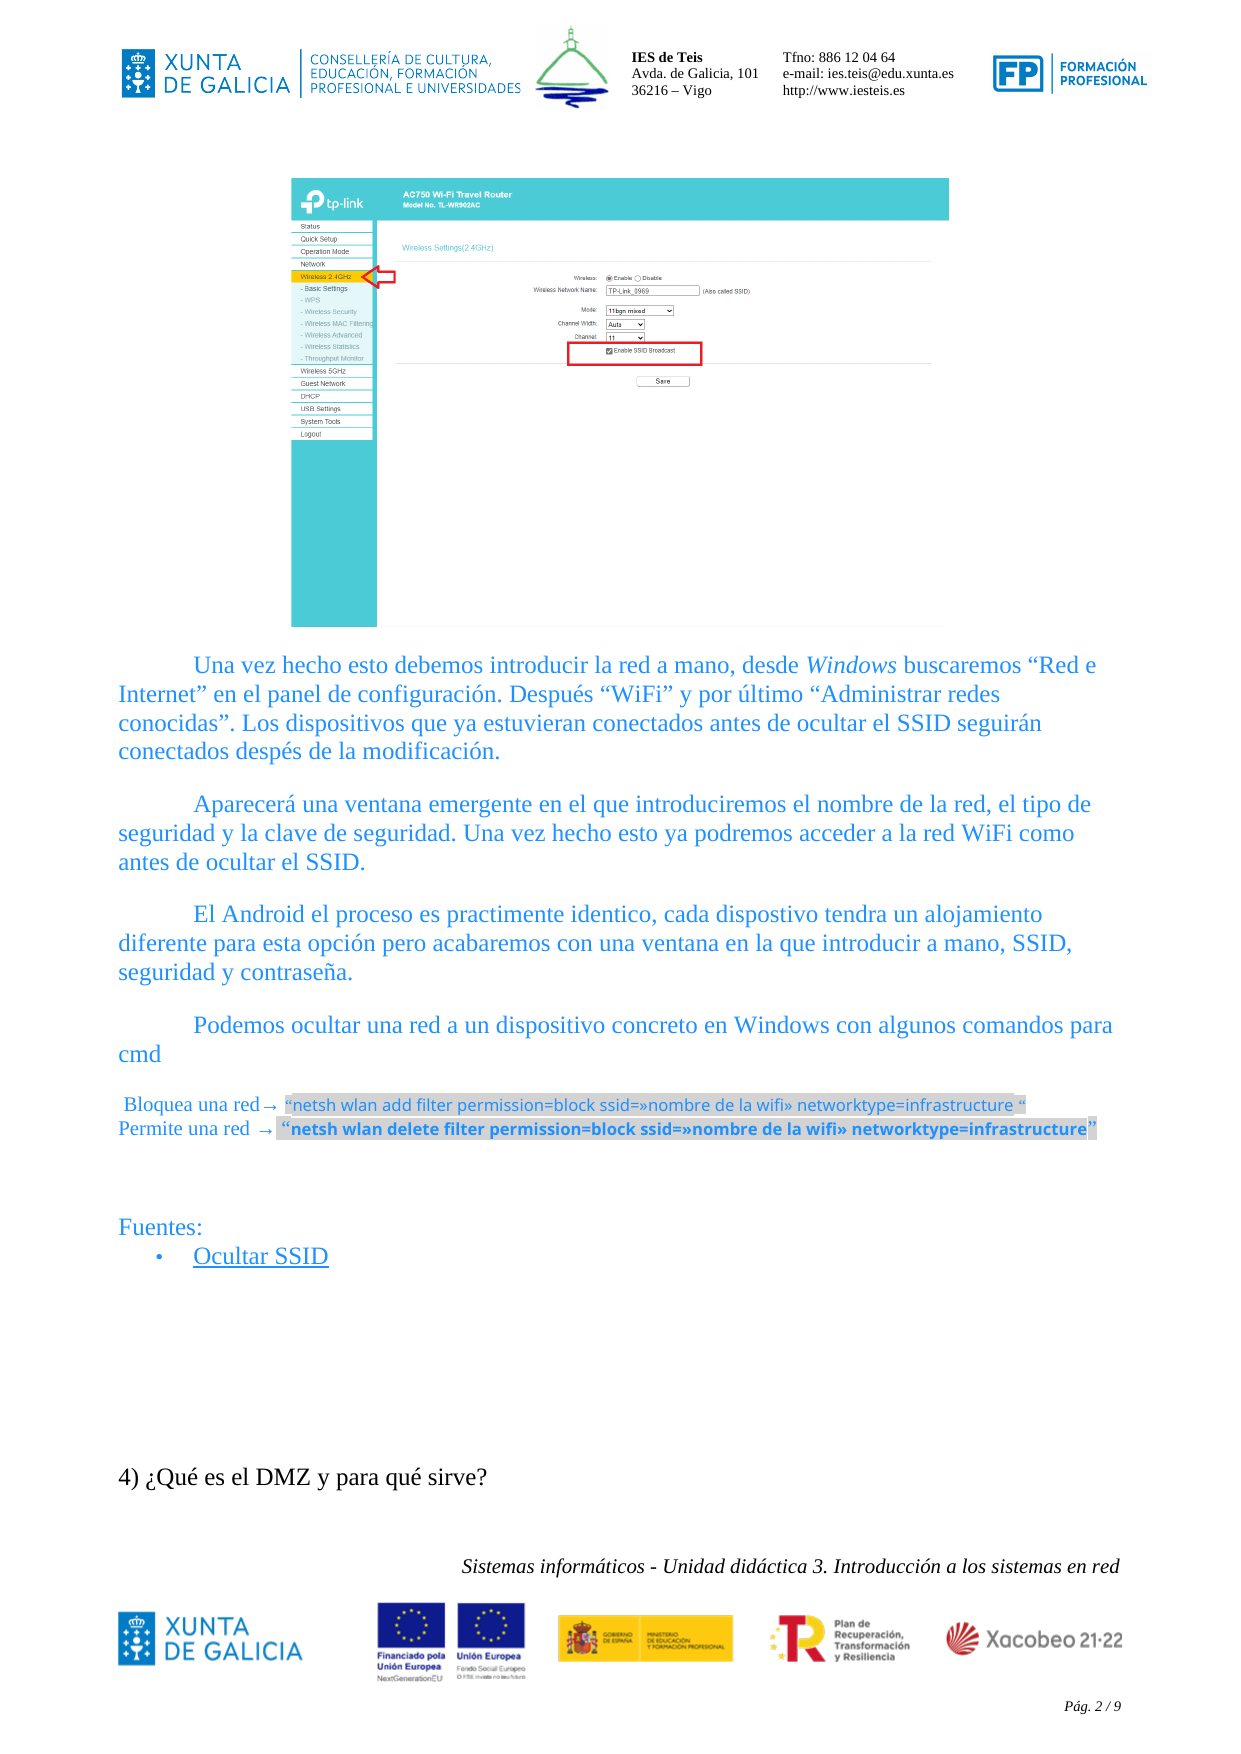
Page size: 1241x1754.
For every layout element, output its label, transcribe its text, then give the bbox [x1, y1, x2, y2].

picture [291, 178, 949, 627]
text Permite una red → “netsh wlan delete filter permission=block ssid=»nombre de la wifi» networktype=infrastructure” [118, 1116, 1122, 1140]
text Aparecerá una ventana emergente en el que introduciremos el nombre de la red, el tipo de seguridad y la clave de seguridad. Una vez hecho esto ya podremos acceder a la red WiFi como antes de ocultar el SSID. [118, 789, 1122, 876]
text Fuentes: [118, 1212, 1122, 1241]
picture [989, 50, 1153, 97]
picture [118, 1592, 1123, 1688]
text Una vez hecho esto debemos introducir la red a mano, desde Windows buscaremos “Red e Internet” en el panel de configuración. Después “WiFi” y por último “Administrar redes conocidas”. Los dispositivos que ya estuvieran conectados antes de ocultar el SSID seguirán conectados despés de la modificación. [118, 650, 1122, 765]
text Podemos ocultar una red a un dispositivo concreto en Windows con algunos comandos para cmd [118, 1010, 1122, 1067]
picture [534, 25, 611, 110]
picture [121, 49, 521, 98]
text Bloquea una red→ “netsh wlan add filter permission=block ssid=»nombre de la wifi» networktype=infrastructure “ [118, 1091, 1122, 1116]
text 4) ¿Qué es el DMZ y para qué sirve? [118, 1462, 1122, 1491]
list Ocultar SSID [156, 1241, 1122, 1270]
text El Android el proceso es practimente identico, cada dispostivo tendra un alojamiento diferente para esta opción pero acabaremos con una ventana en la que introducir a mano, SSID, seguridad y contraseña. [118, 899, 1122, 986]
